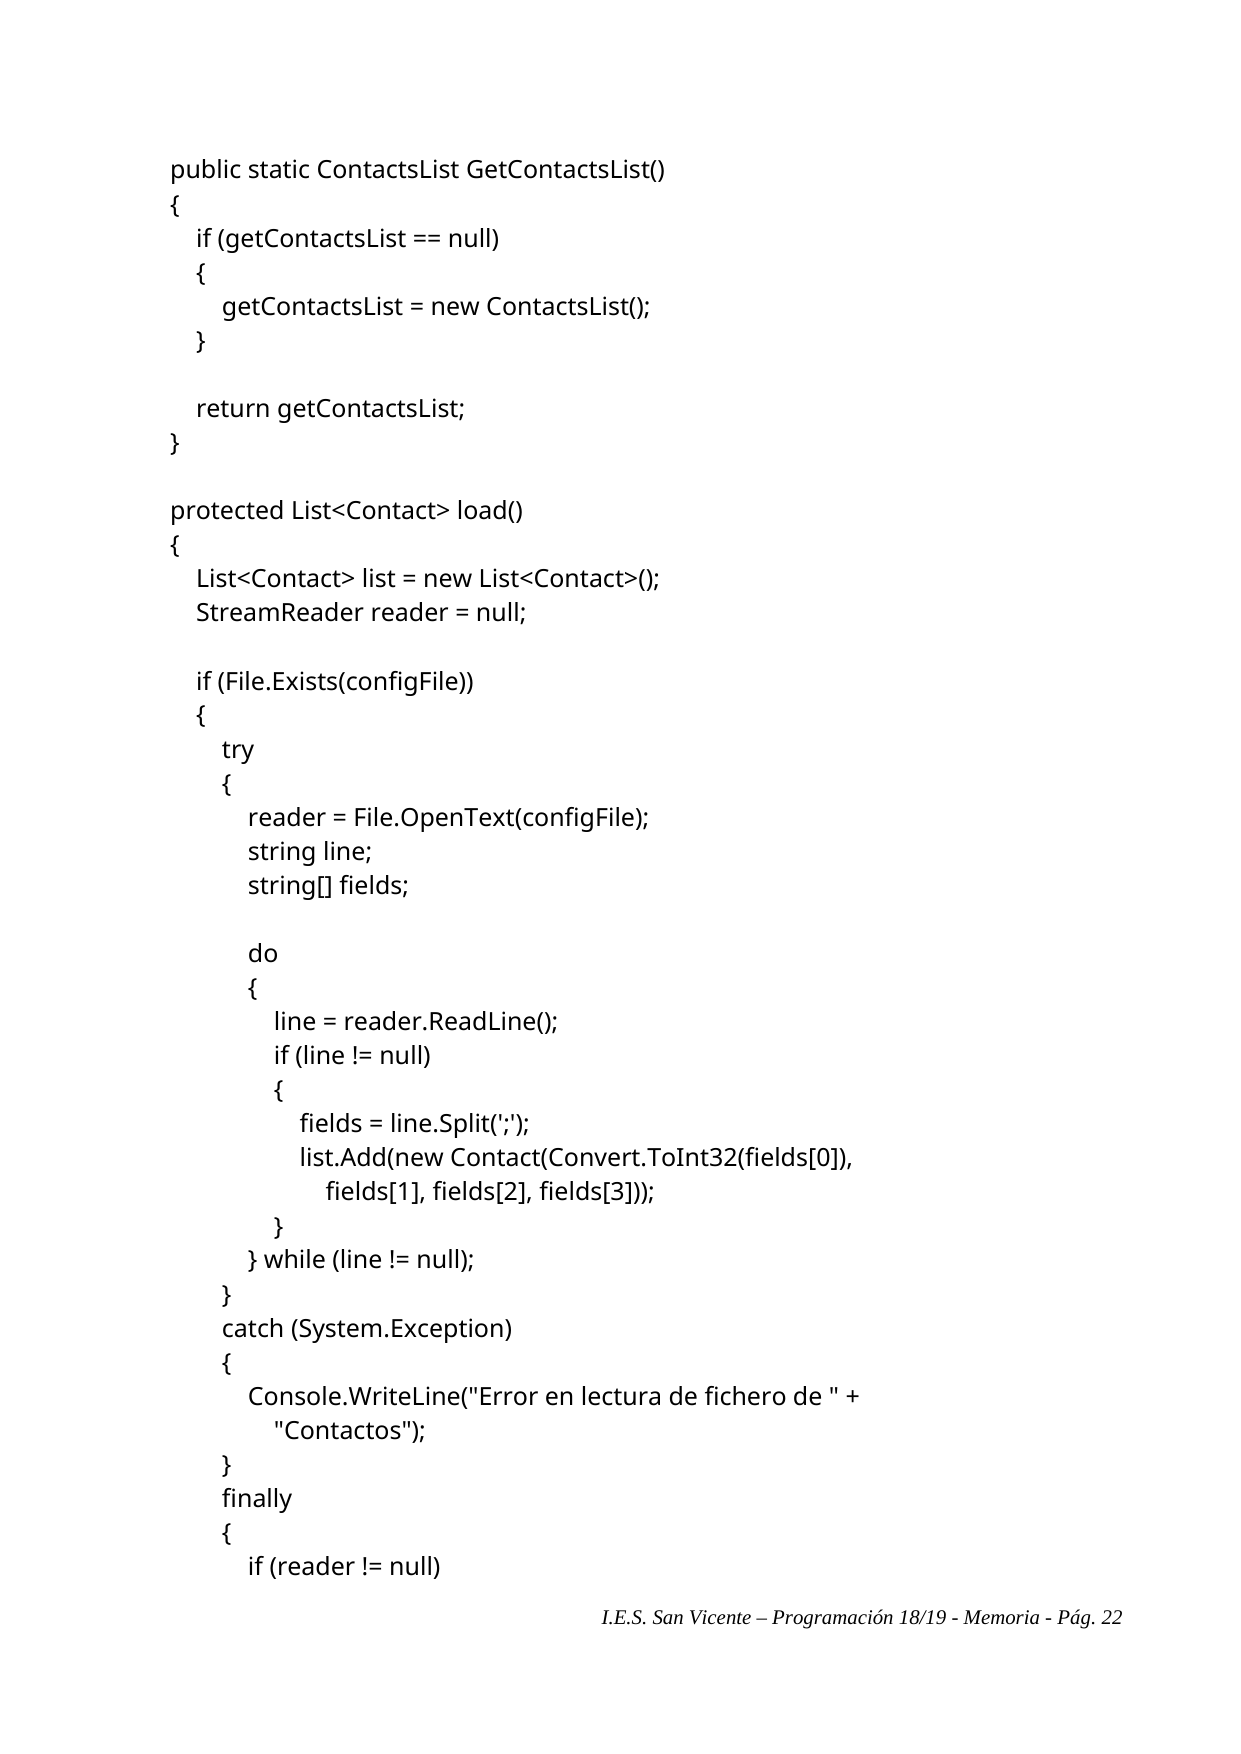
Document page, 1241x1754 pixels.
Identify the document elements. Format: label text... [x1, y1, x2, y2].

text string[] fields; [118, 867, 1122, 902]
text fields[1], fields[2], fields[3])); [118, 1174, 1122, 1208]
text { [118, 186, 1122, 220]
text try [118, 731, 1122, 765]
text public static ContactsList GetContactsList() [118, 152, 1122, 186]
text do [118, 936, 1122, 970]
text if (line != null) [118, 1038, 1122, 1072]
text { [118, 765, 1122, 799]
text reader = File.OpenText(configFile); [118, 799, 1122, 833]
text { [118, 697, 1122, 731]
text string line; [118, 833, 1122, 867]
text Console.WriteLine("Error en lectura de fichero de " + [118, 1378, 1122, 1412]
text { [118, 970, 1122, 1004]
text } [118, 425, 1122, 459]
text { [118, 1344, 1122, 1378]
text { [118, 254, 1122, 288]
text protected List<Contact> load() [118, 493, 1122, 527]
text if (getContactsList == null) [118, 220, 1122, 254]
text finally [118, 1481, 1122, 1515]
text getContactsList = new ContactsList(); [118, 288, 1122, 322]
text "Contactos"); [118, 1412, 1122, 1447]
text if (File.Exists(configFile)) [118, 663, 1122, 697]
text List<Contact> list = new List<Contact>(); [118, 561, 1122, 595]
text StreamReader reader = null; [118, 595, 1122, 629]
text } [118, 1208, 1122, 1242]
text catch (System.Exception) [118, 1310, 1122, 1344]
text } [118, 322, 1122, 357]
text list.Add(new Contact(Convert.ToInt32(fields[0]), [118, 1140, 1122, 1174]
text } [118, 1447, 1122, 1481]
text { [118, 527, 1122, 561]
text { [118, 1072, 1122, 1106]
text fields = line.Split(';'); [118, 1106, 1122, 1140]
text } while (line != null); [118, 1242, 1122, 1276]
text } [118, 1276, 1122, 1310]
text return getContactsList; [118, 391, 1122, 425]
text line = reader.ReadLine(); [118, 1004, 1122, 1038]
text { [118, 1515, 1122, 1549]
text if (reader != null) [118, 1549, 1122, 1583]
